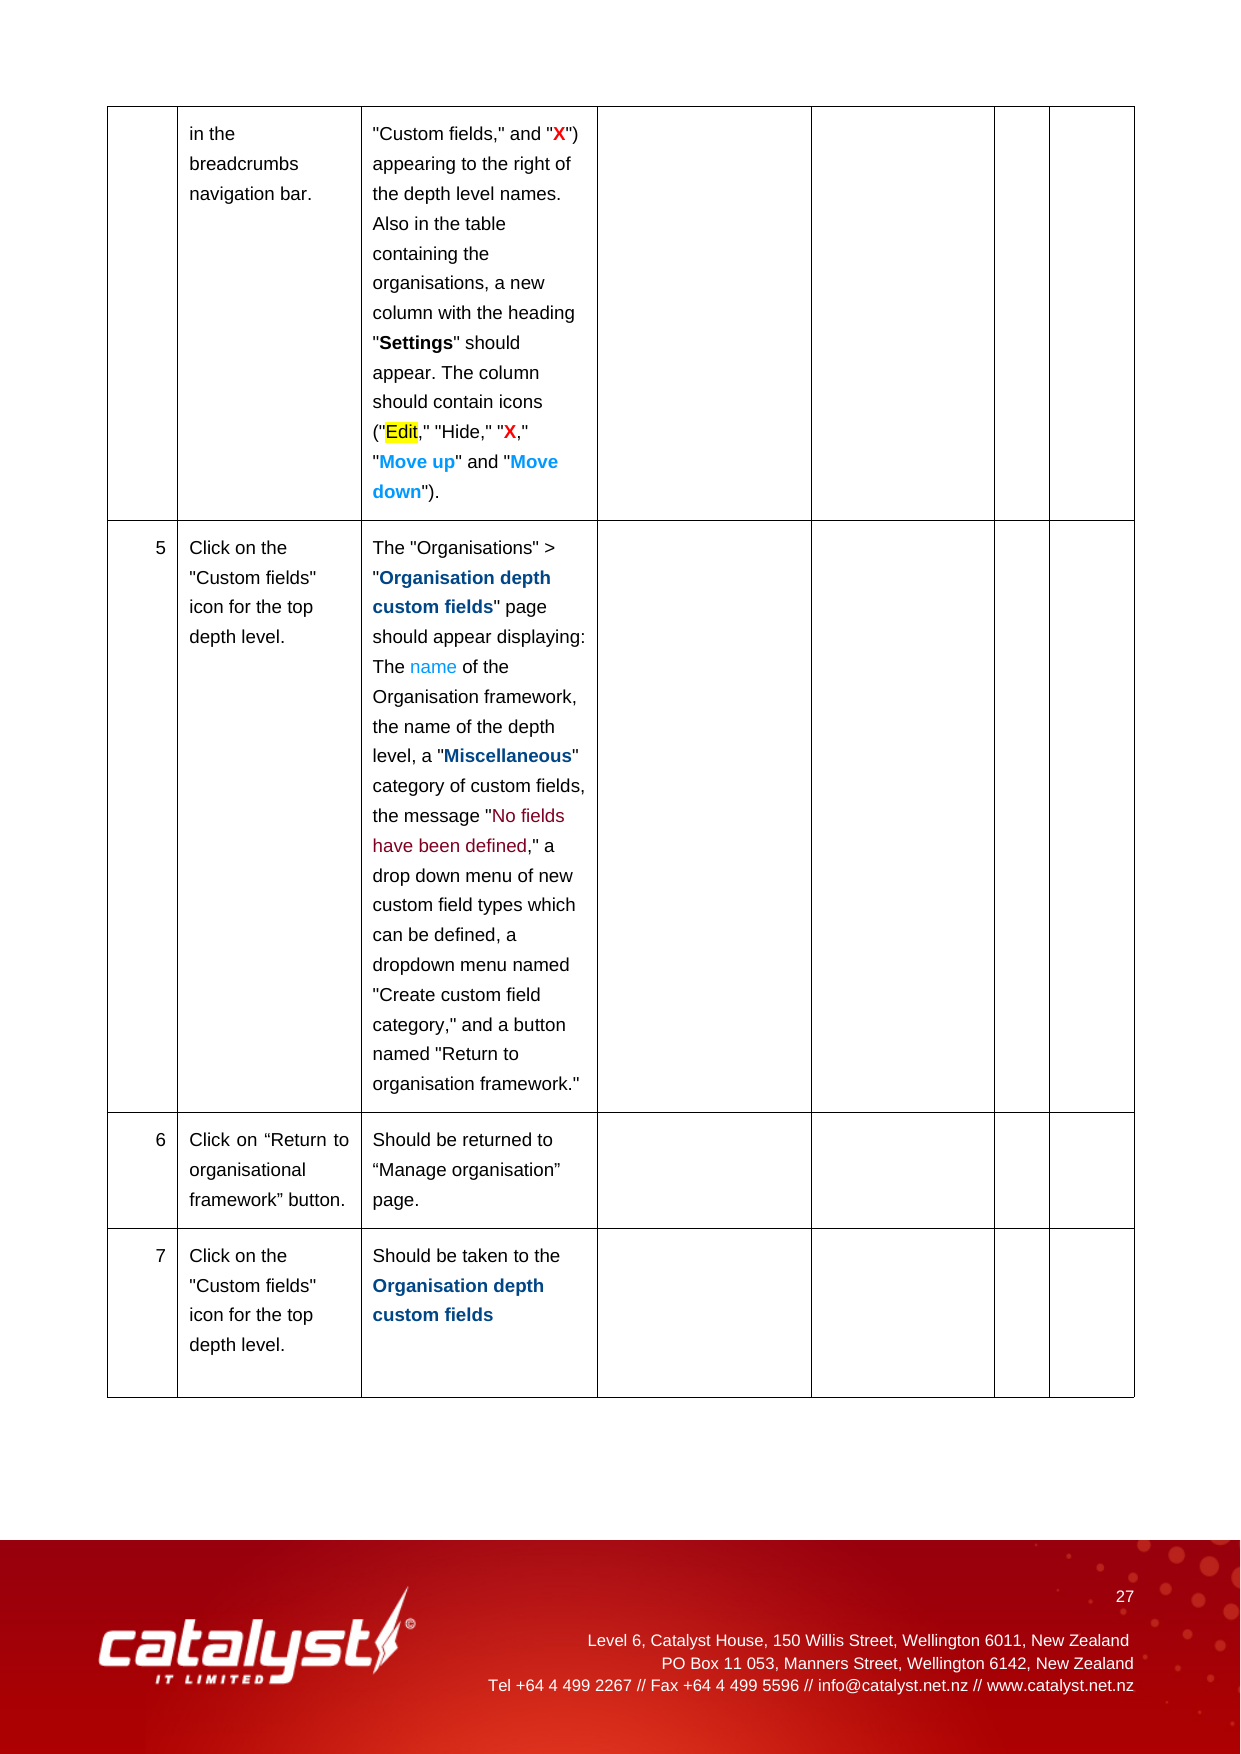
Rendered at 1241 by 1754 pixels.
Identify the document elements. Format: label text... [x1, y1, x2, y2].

table_cell [812, 1229, 994, 1397]
table_cell [995, 1113, 1049, 1228]
table_cell [812, 1113, 994, 1228]
table_cell Should be returned to “Manage organisation” page. [362, 1113, 597, 1228]
table_cell "Custom fields," and "X") appearing to the right of the depth level names. Also in the table containing the organisations, a new column with the heading "Settings" should appear. The column should contain icons ("Edit," "Hide," "X," "Move up" and "Move down"). [362, 107, 597, 520]
table_cell Click on the "Custom fields" icon for the top depth level. [178, 521, 361, 1112]
table_cell [995, 521, 1049, 1112]
table_cell [1050, 521, 1134, 1112]
table_cell [1050, 1229, 1134, 1397]
table_cell The "Organisations" > "Organisation depth custom fields" page should appear displaying: The name of the Organisation framework, the name of the depth level, a "Miscellaneous" category of custom fields, the message "No fields have been defined," a drop down menu of new custom field types which can be defined, a dropdown menu named "Create custom field category," and a button named "Return to organisation framework." [362, 521, 597, 1112]
table_cell Click on “Return to organisational framework” button. [178, 1113, 361, 1228]
table_cell [1050, 107, 1134, 520]
picture [0, 1540, 1241, 1754]
table_cell [1050, 1113, 1134, 1228]
table_cell [108, 107, 177, 520]
table_cell [598, 1229, 811, 1397]
table_cell [598, 521, 811, 1112]
table_cell [995, 107, 1049, 520]
table_cell in the breadcrumbs navigation bar. [178, 107, 361, 520]
table_cell [812, 521, 994, 1112]
table_cell Click on the "Custom fields" icon for the top depth level. [178, 1229, 361, 1397]
table_cell 5 [108, 521, 177, 1112]
table_cell [995, 1229, 1049, 1397]
table_cell Should be taken to the Organisation depth custom fields [362, 1229, 597, 1397]
table_cell 6 [108, 1113, 177, 1228]
table_cell [812, 107, 994, 520]
table_cell [598, 1113, 811, 1228]
table_cell [598, 107, 811, 520]
table_cell 7 [108, 1229, 177, 1397]
